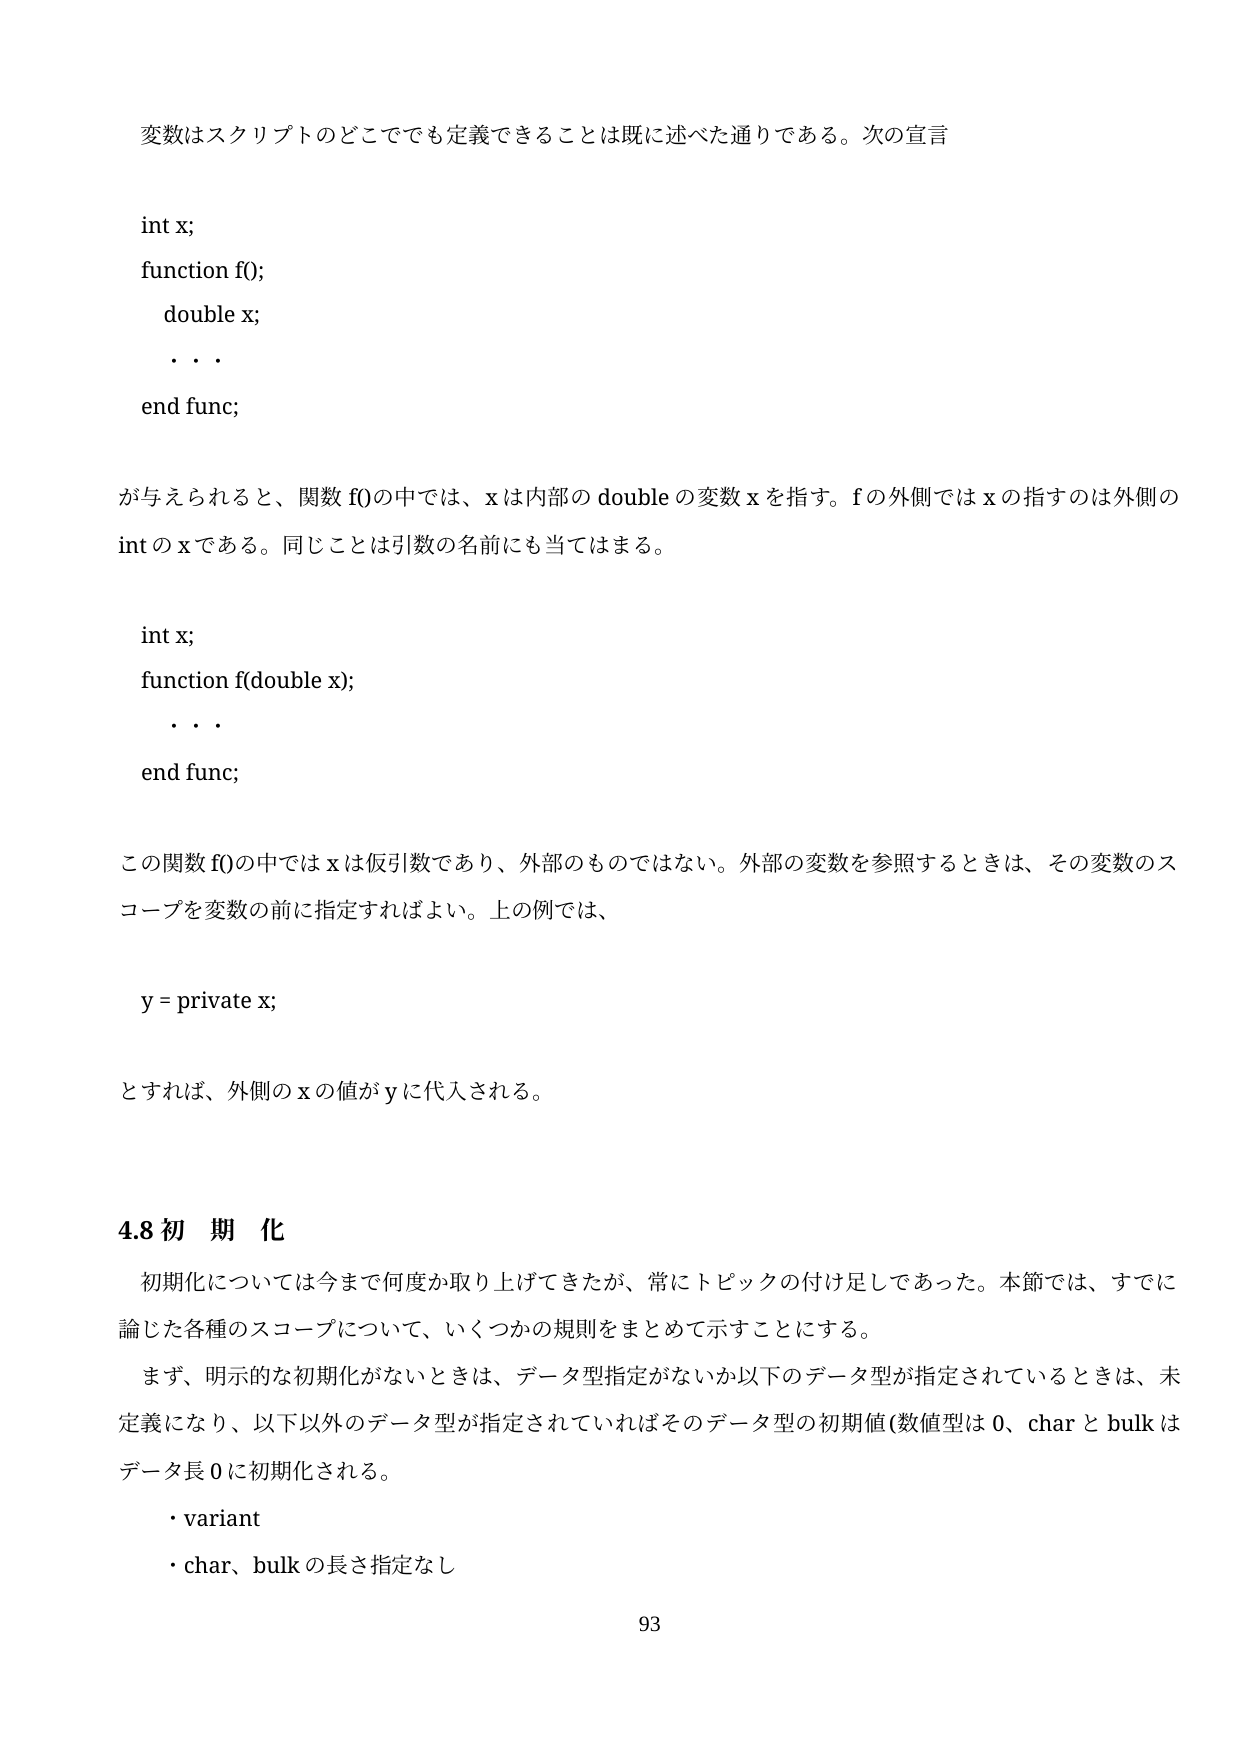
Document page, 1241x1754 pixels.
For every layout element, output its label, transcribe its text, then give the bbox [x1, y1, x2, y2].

text ・・・ [118, 709, 1181, 741]
text function f(double x); [118, 664, 1181, 694]
text ・char、bulkの長さ指定なし [118, 1548, 1181, 1580]
text ・・・ [118, 344, 1181, 376]
text ・variant [118, 1501, 1181, 1533]
text double x; [118, 299, 1181, 329]
text が与えられると、関数f()の中では、xは内部のdoubleの変数xを指す。fの外側ではxの指すのは外側のintのxである。同じことは引数の名前にも当てはまる。 [118, 481, 1181, 559]
text end func; [118, 391, 1181, 421]
text end func; [118, 756, 1181, 786]
text int x; [118, 210, 1181, 240]
text y = private x; [118, 985, 1181, 1015]
text まず、明示的な初期化がないときは、データ型指定がないか以下のデータ型が指定されているときは、未定義になり、以下以外のデータ型が指定されていればそのデータ型の初期値(数値型は0、charとbulkはデータ長0に初期化される。 [118, 1359, 1181, 1486]
text 変数はスクリプトのどこででも定義できることは既に述べた通りである。次の宣言 [118, 118, 1181, 149]
text この関数f()の中ではxは仮引数であり、外部のものではない。外部の変数を参照するときは、その変数のスコープを変数の前に指定すればよい。上の例では、 [118, 846, 1181, 924]
text 4.8 初 期 化 [118, 1211, 1181, 1247]
text とすれば、外側のxの値がyに代入される。 [118, 1074, 1181, 1106]
text int x; [118, 620, 1181, 650]
text function f(); [118, 255, 1181, 284]
text 初期化については今まで何度か取り上げてきたが、常にトピックの付け足しであった。本節では、すでに論じた各種のスコープについて、いくつかの規則をまとめて示すことにする。 [118, 1265, 1181, 1344]
